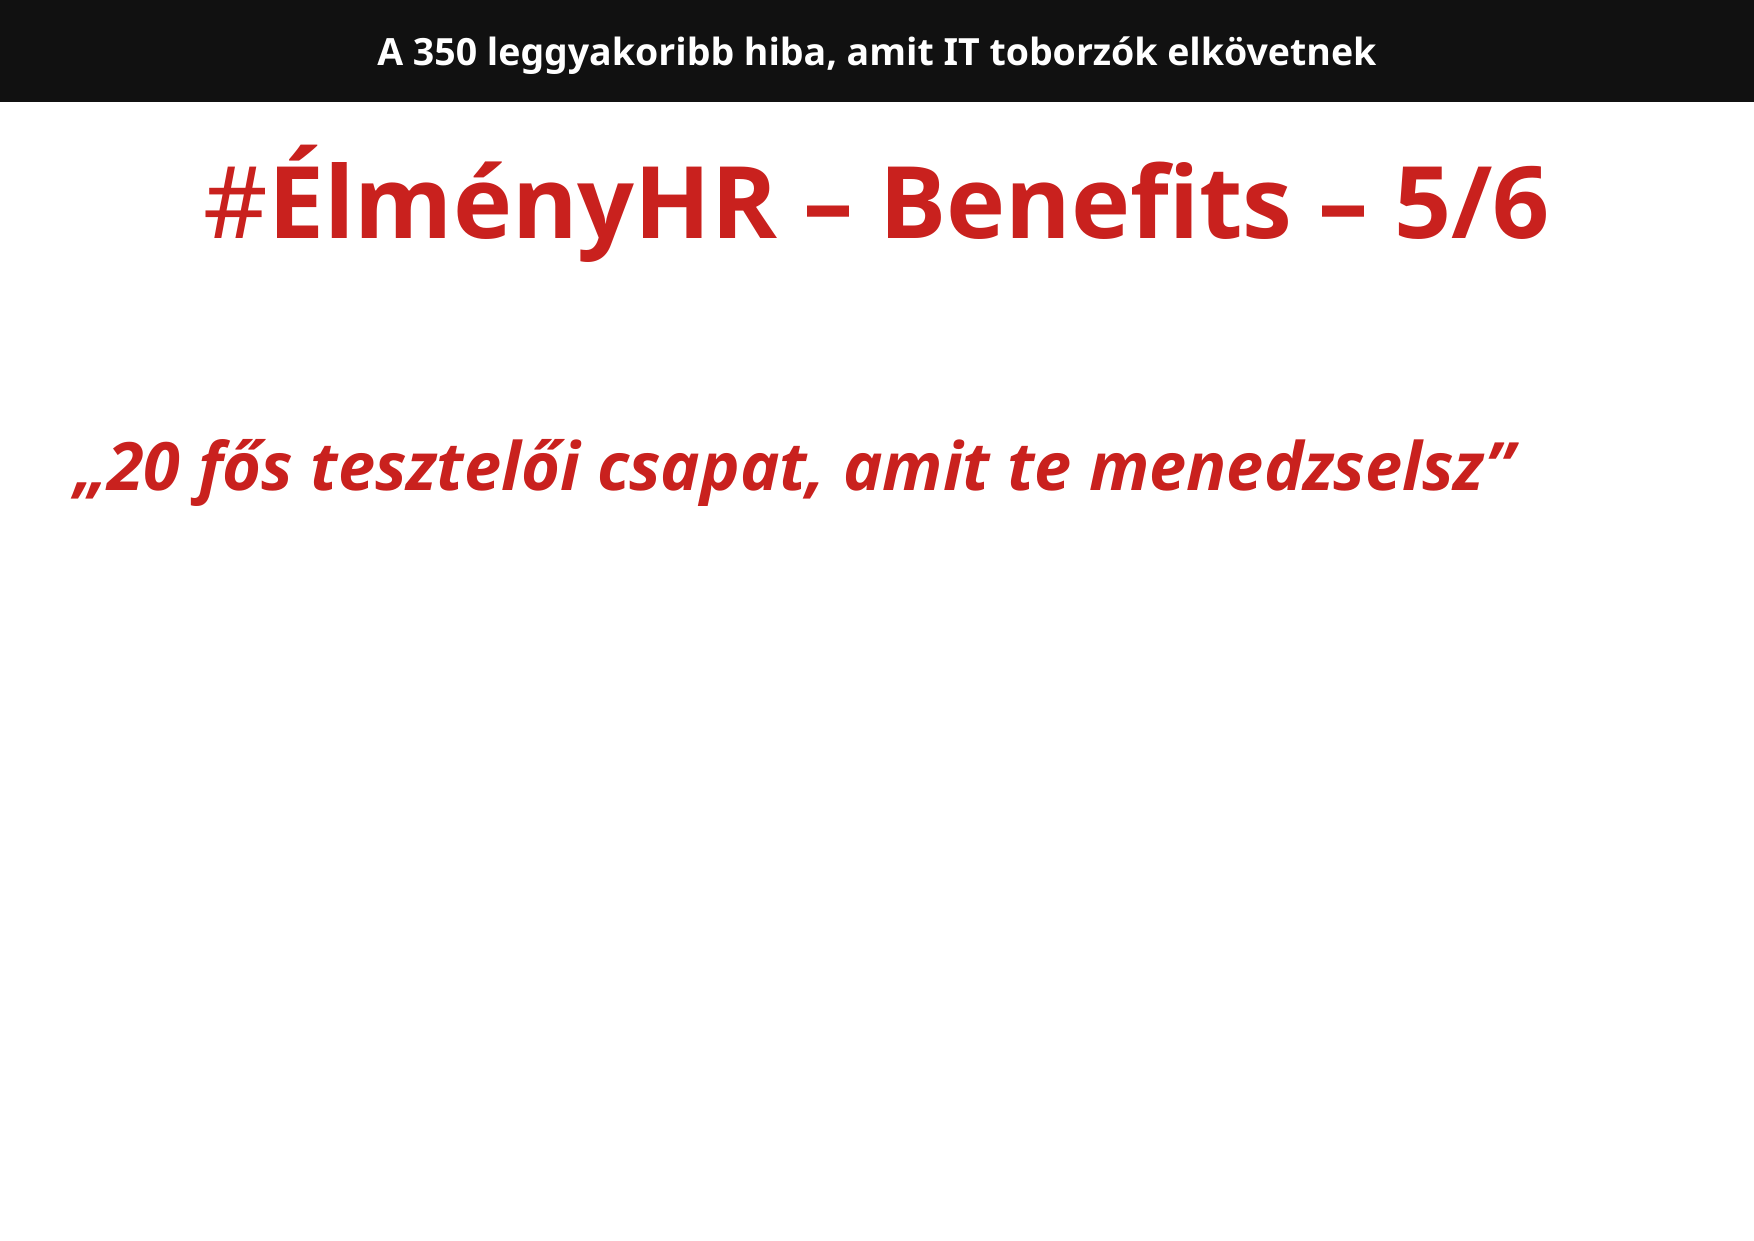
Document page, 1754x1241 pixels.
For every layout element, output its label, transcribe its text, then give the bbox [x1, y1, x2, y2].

text „20 fős tesztelői csapat, amit te menedzselsz” [0, 419, 1754, 509]
text #ÉlményHR – Benefits – 5/6 [0, 132, 1754, 268]
